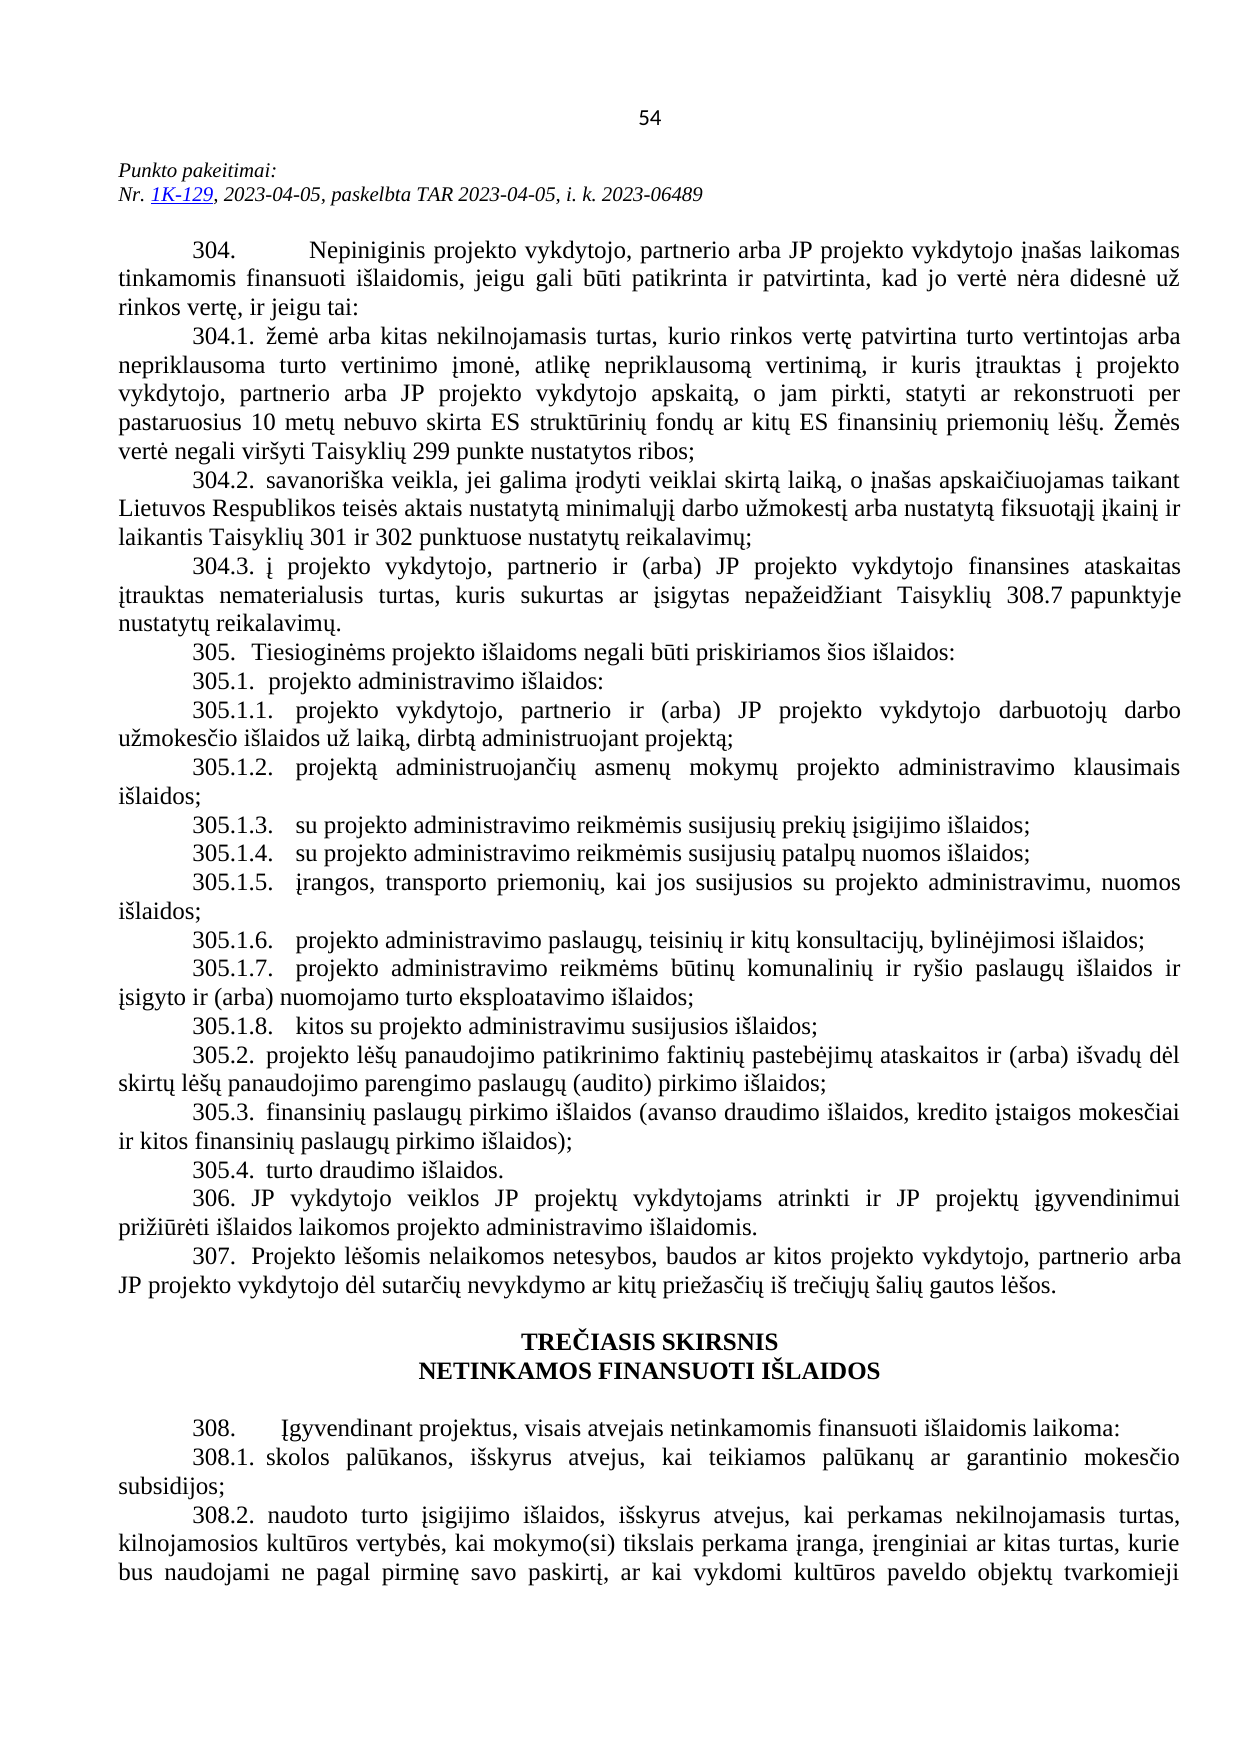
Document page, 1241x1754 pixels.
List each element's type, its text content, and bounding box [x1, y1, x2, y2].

text 305.1. projekto administravimo išlaidos: [118, 666, 1181, 695]
text 308.1. skolos palūkanos, išskyrus atvejus, kai teikiamos palūkanų ar garantinio mokesčio subsidijos; [118, 1442, 1181, 1500]
text 308.2. naudoto turto įsigijimo išlaidos, išskyrus atvejus, kai perkamas nekilnojamasis turtas, kilnojamosios kultūros vertybės, kai mokymo(si) tikslais perkama įranga, įrenginiai ar kitas turtas, kurie bus naudojami ne pagal pirminę savo paskirtį, ar kai vykdomi kultūros paveldo objektų tvarkomieji [118, 1500, 1181, 1586]
text 304.2. savanoriška veikla, jei galima įrodyti veiklai skirtą laiką, o įnašas apskaičiuojamas taikant Lietuvos Respublikos teisės aktais nustatytą minimalųjį darbo užmokestį arba nustatytą fiksuotąjį įkainį ir laikantis Taisyklių 301 ir 302 punktuose nustatytų reikalavimų; [118, 465, 1181, 551]
text 305.1.1. projekto vykdytojo, partnerio ir (arba) JP projekto vykdytojo darbuotojų darbo užmokesčio išlaidos už laiką, dirbtą administruojant projektą; [118, 695, 1181, 752]
subtitle NETINKAMOS FINANSUOTI IŠLAIDOS [118, 1356, 1181, 1385]
subtitle TREČIASIS SKIRSNIS [118, 1327, 1181, 1356]
text 304. Nepiniginis projekto vykdytojo, partnerio arba JP projekto vykdytojo įnašas laikomas tinkamomis finansuoti išlaidomis, jeigu gali būti patikrinta ir patvirtinta, kad jo vertė nėra didesnė už rinkos vertę, ir jeigu tai: [118, 235, 1181, 321]
text 305.1.8. kitos su projekto administravimu susijusios išlaidos; [118, 1011, 1181, 1040]
text 306. JP vykdytojo veiklos JP projektų vykdytojams atrinkti ir JP projektų įgyvendinimui prižiūrėti išlaidos laikomos projekto administravimo išlaidomis. [118, 1183, 1181, 1241]
text 307. Projekto lėšomis nelaikomos netesybos, baudos ar kitos projekto vykdytojo, partnerio arba JP projekto vykdytojo dėl sutarčių nevykdymo ar kitų priežasčių iš trečiųjų šalių gautos lėšos. [118, 1241, 1181, 1298]
text 305.1.3. su projekto administravimo reikmėmis susijusių prekių įsigijimo išlaidos; [118, 810, 1181, 838]
text 304.3. į projekto vykdytojo, partnerio ir (arba) JP projekto vykdytojo finansines ataskaitas įtrauktas nematerialusis turtas, kuris sukurtas ar įsigytas nepažeidžiant Taisyklių 308.7 papunktyje nustatytų reikalavimų. [118, 551, 1181, 637]
text 305.1.7. projekto administravimo reikmėms būtinų komunalinių ir ryšio paslaugų išlaidos ir įsigyto ir (arba) nuomojamo turto eksploatavimo išlaidos; [118, 953, 1181, 1011]
text 305.3. finansinių paslaugų pirkimo išlaidos (avanso draudimo išlaidos, kredito įstaigos mokesčiai ir kitos finansinių paslaugų pirkimo išlaidos); [118, 1097, 1181, 1155]
text 308. Įgyvendinant projektus, visais atvejais netinkamomis finansuoti išlaidomis laikoma: [118, 1413, 1181, 1442]
text 305.4. turto draudimo išlaidos. [118, 1155, 1181, 1183]
text 305.1.4. su projekto administravimo reikmėmis susijusių patalpų nuomos išlaidos; [118, 838, 1181, 867]
text Punkto pakeitimai: [118, 158, 1181, 182]
text 305.1.5. įrangos, transporto priemonių, kai jos susijusios su projekto administravimu, nuomos išlaidos; [118, 867, 1181, 925]
text 304.1. žemė arba kitas nekilnojamasis turtas, kurio rinkos vertę patvirtina turto vertintojas arba nepriklausoma turto vertinimo įmonė, atlikę nepriklausomą vertinimą, ir kuris įtrauktas į projekto vykdytojo, partnerio arba JP projekto vykdytojo apskaitą, o jam pirkti, statyti ar rekonstruoti per pastaruosius 10 metų nebuvo skirta ES struktūrinių fondų ar kitų ES finansinių priemonių lėšų. Žemės vertė negali viršyti Taisyklių 299 punkte nustatytos ribos; [118, 321, 1181, 465]
text 305. Tiesioginėms projekto išlaidoms negali būti priskiriamos šios išlaidos: [118, 637, 1181, 666]
text 305.1.2. projektą administruojančių asmenų mokymų projekto administravimo klausimais išlaidos; [118, 752, 1181, 810]
text 305.1.6. projekto administravimo paslaugų, teisinių ir kitų konsultacijų, bylinėjimosi išlaidos; [118, 925, 1181, 953]
text 305.2. projekto lėšų panaudojimo patikrinimo faktinių pastebėjimų ataskaitos ir (arba) išvadų dėl skirtų lėšų panaudojimo parengimo paslaugų (audito) pirkimo išlaidos; [118, 1040, 1181, 1097]
text Nr. 1K-129, 2023-04-05, paskelbta TAR 2023-04-05, i. k. 2023-06489 [118, 182, 1181, 206]
